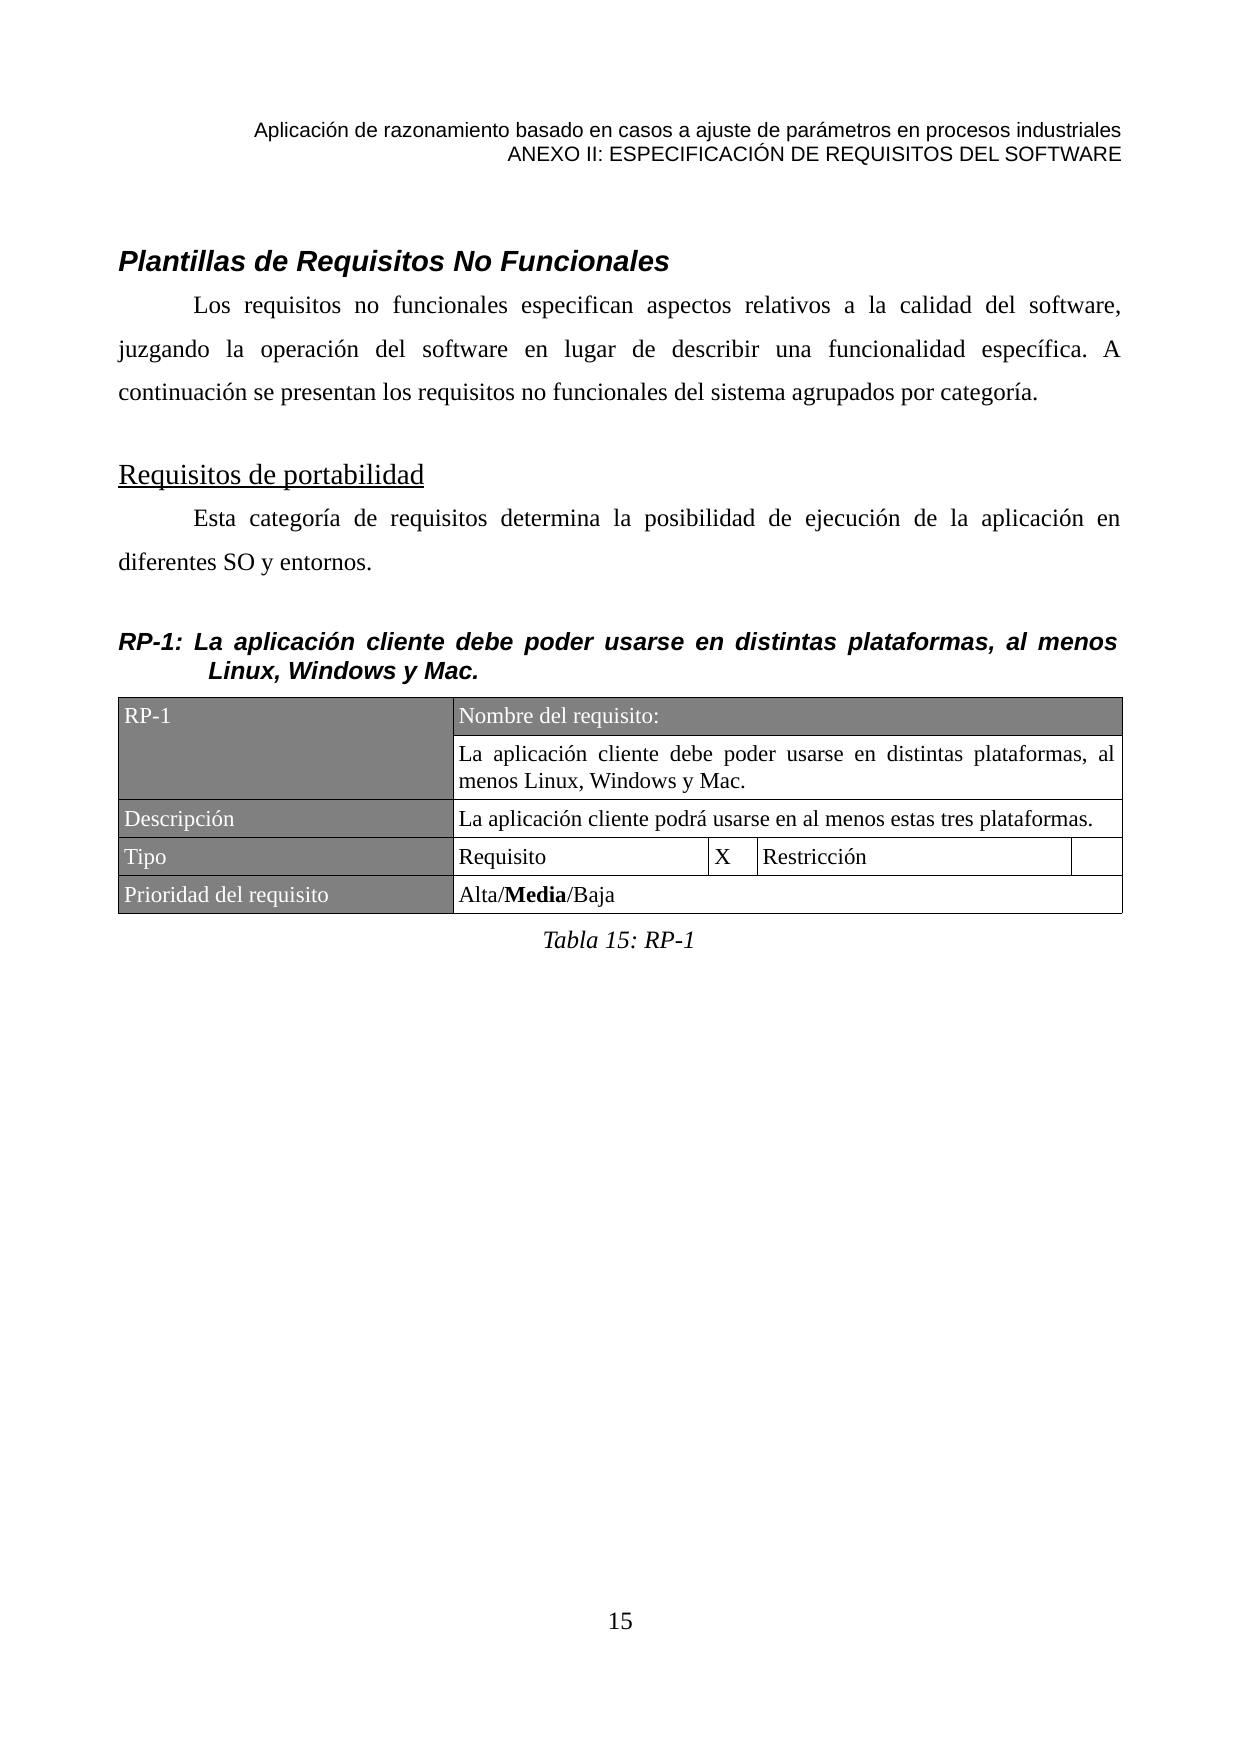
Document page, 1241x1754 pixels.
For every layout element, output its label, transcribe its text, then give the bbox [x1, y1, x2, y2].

table_cell Restricción [758, 838, 1071, 875]
table_cell X [709, 838, 757, 875]
text Los requisitos no funcionales especifican aspectos relativos a la calidad del software, juzgando la operación del software en lugar de describir una funcionalidad específica. A continuación se presentan los requisitos no funcionales del sistema agrupados por categoría. [118, 291, 1122, 406]
text Tabla 15: RP-1 [118, 925, 1122, 954]
table_cell La aplicación cliente debe poder usarse en distintas plataformas, al menos Linux, Windows y Mac. [454, 736, 1122, 799]
table_cell La aplicación cliente podrá usarse en al menos estas tres plataformas. [454, 800, 1122, 837]
table_cell Requisito [454, 838, 708, 875]
table_header RP-1 [119, 698, 453, 799]
table_cell Tipo [119, 838, 453, 875]
table_cell [1072, 838, 1122, 875]
subtitle Requisitos de portabilidad [118, 457, 1122, 491]
table_cell Prioridad del requisito [119, 876, 453, 913]
table_header Nombre del requisito: [454, 698, 1122, 735]
subtitle Plantillas de Requisitos No Funcionales [118, 244, 1122, 278]
text Esta categoría de requisitos determina la posibilidad de ejecución de la aplicación en diferentes SO y entornos. [118, 503, 1122, 575]
subtitle RP-1: La aplicación cliente debe poder usarse en distintas plataformas, al menos Linux, Windows y Mac. [118, 627, 1122, 684]
table_cell Descripción [119, 800, 453, 837]
table_cell Alta/Media/Baja [454, 876, 1122, 913]
